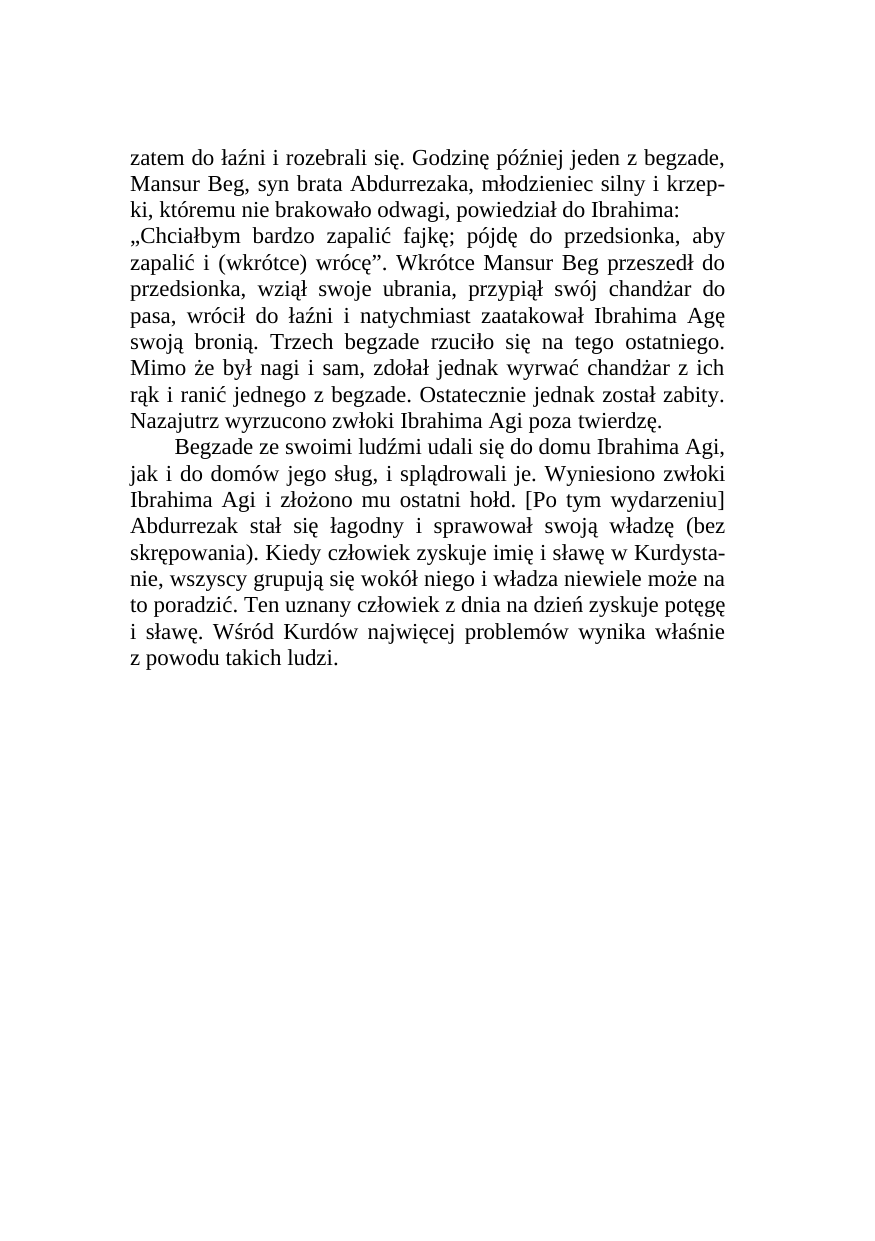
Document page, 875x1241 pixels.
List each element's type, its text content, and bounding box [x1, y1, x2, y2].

text „Chciałbym bardzo zapalić fajkę; pójdę do przedsionka, aby zapalić i (wkrótce) wrócę”. Wkrótce Mansur Beg przeszedł do przedsionka, wziął swoje ubrania, przypiął swój chandżar do pasa, wrócił do łaźni i natychmiast zaatakował Ibrahima Agę swoją bronią. Trzech begzade rzuciło się na tego ostatniego. Mimo że był nagi i sam, zdołał jednak wyrwać chandżar z ich rąk i ranić jednego z begzade. Ostatecznie jednak został zabity. Nazajutrz wyrzucono zwłoki Ibrahima Agi poza twierdzę. [130, 223, 726, 433]
text zatem do łaźni i rozebrali się. Godzinę później jeden z begzade, Mansur Beg, syn brata Abdurrezaka, młodzieniec silny i krzep- ki, któremu nie brakowało odwagi, powiedział do Ibrahima: [130, 143, 726, 223]
text Begzade ze swoimi ludźmi udali się do domu Ibrahima Agi, jak i do domów jego sług, i splądrowali je. Wyniesiono zwłoki Ibrahima Agi i złożono mu ostatni hołd. [Po tym wydarzeniu] Abdurrezak stał się łagodny i sprawował swoją władzę (bez skrępowania). Kiedy człowiek zyskuje imię i sławę w Kurdysta- nie, wszyscy grupują się wokół niego i władza niewiele może na to poradzić. Ten uznany człowiek z dnia na dzień zyskuje potęgę i sławę. Wśród Kurdów najwięcej problemów wynika właśnie z powodu takich ludzi. [130, 433, 726, 671]
